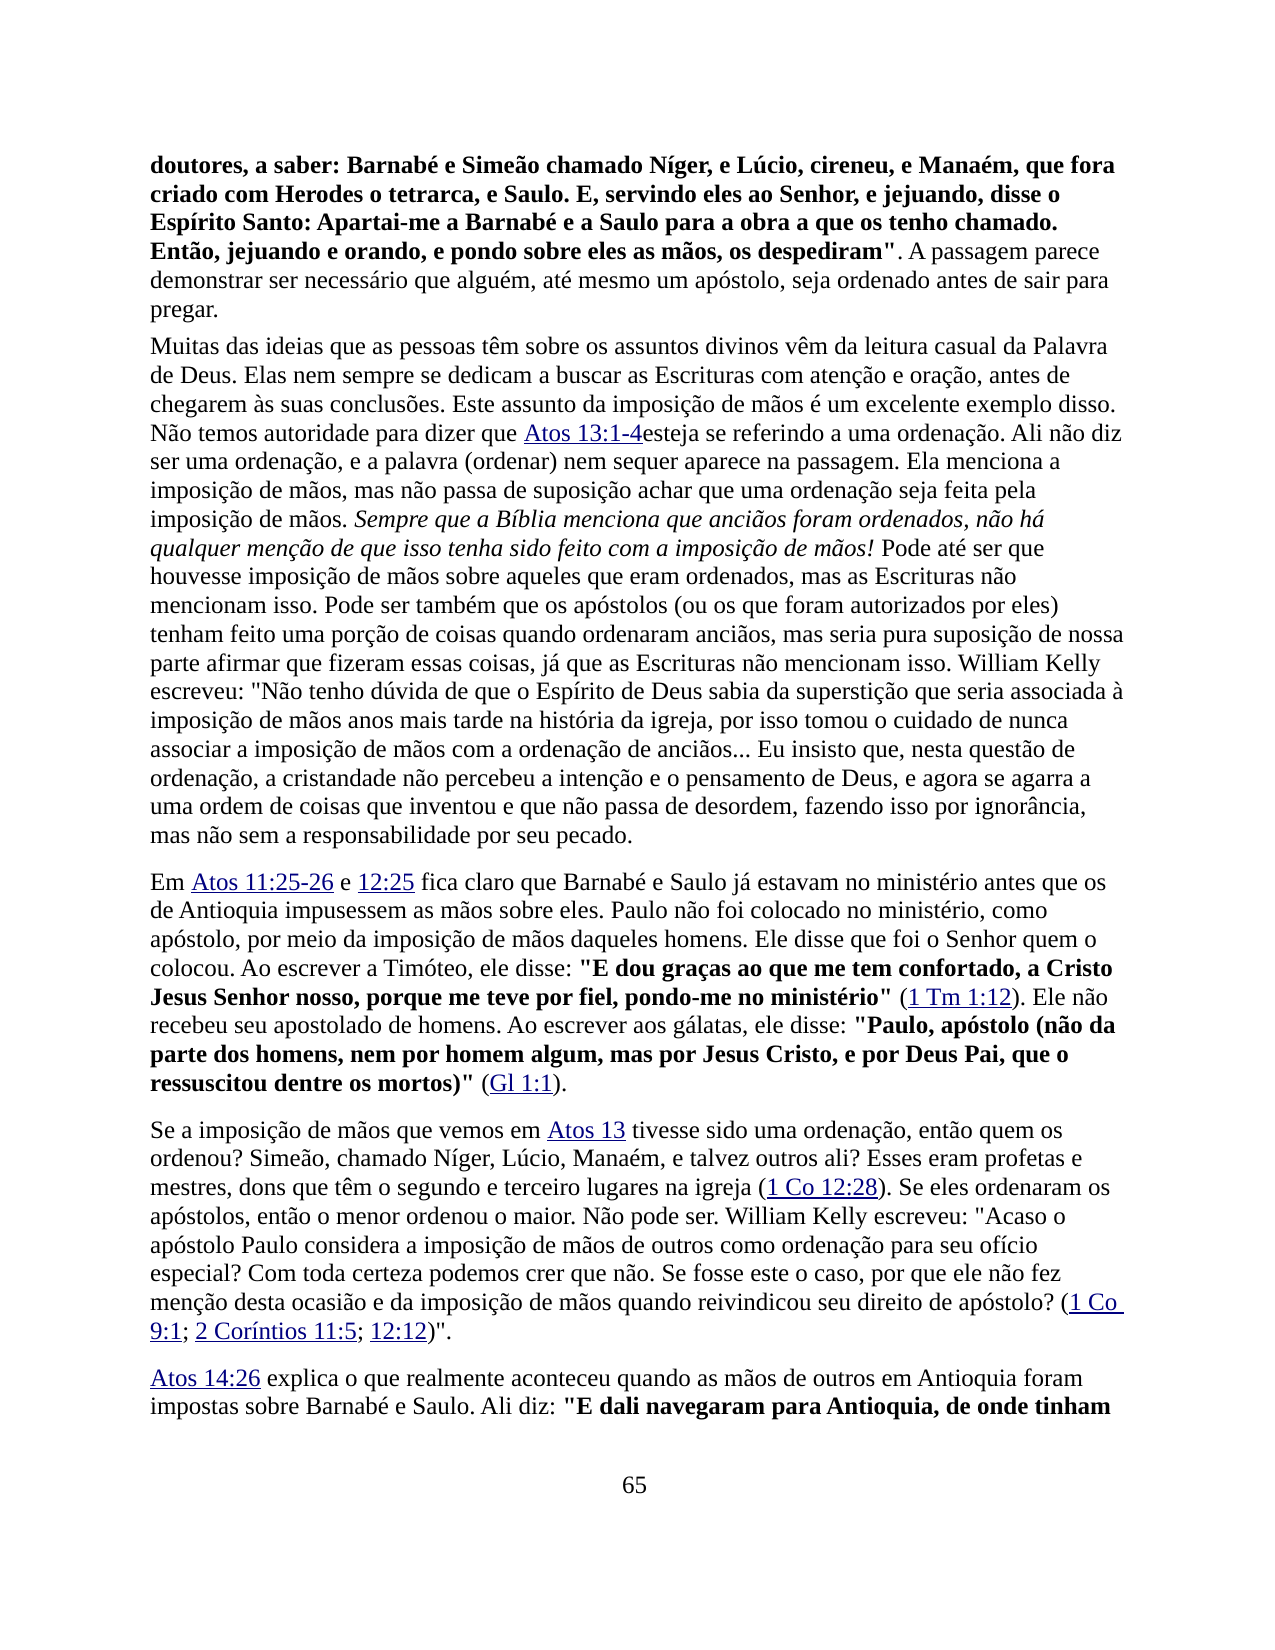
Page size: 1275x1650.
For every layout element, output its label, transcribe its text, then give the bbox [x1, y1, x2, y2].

text Em Atos 11:25-26 e 12:25 fica claro que Barnabé e Saulo já estavam no ministério antes que os de Antioquia impusessem as mãos sobre eles. Paulo não foi colocado no ministério, como apóstolo, por meio da imposição de mãos daqueles homens. Ele disse que foi o Senhor quem o colocou. Ao escrever a Timóteo, ele disse: "E dou graças ao que me tem confortado, a Cristo Jesus Senhor nosso, porque me teve por fiel, pondo-me no ministério" (1 Tm 1:12). Ele não recebeu seu apostolado de homens. Ao escrever aos gálatas, ele disse: "Paulo, apóstolo (não da parte dos homens, nem por homem algum, mas por Jesus Cristo, e por Deus Pai, que o ressuscitou dentre os mortos)" (Gl 1:1). [150, 867, 1125, 1097]
text Muitas das ideias que as pessoas têm sobre os assuntos divinos vêm da leitura casual da Palavra de Deus. Elas nem sempre se dedicam a buscar as Escrituras com atenção e oração, antes de chegarem às suas conclusões. Este assunto da imposição de mãos é um excelente exemplo disso. Não temos autoridade para dizer que Atos 13:1-4esteja se referindo a uma ordenação. Ali não diz ser uma ordenação, e a palavra (ordenar) nem sequer aparece na passagem. Ela menciona a imposição de mãos, mas não passa de suposição achar que uma ordenação seja feita pela imposição de mãos. Sempre que a Bíblia menciona que anciãos foram ordenados, não há qualquer menção de que isso tenha sido feito com a imposição de mãos! Pode até ser que houvesse imposição de mãos sobre aqueles que eram ordenados, mas as Escrituras não mencionam isso. Pode ser também que os apóstolos (ou os que foram autorizados por eles) tenham feito uma porção de coisas quando ordenaram anciãos, mas seria pura suposição de nossa parte afirmar que fizeram essas coisas, já que as Escrituras não mencionam isso. William Kelly escreveu: "Não tenho dúvida de que o Espírito de Deus sabia da superstição que seria associada à imposição de mãos anos mais tarde na história da igreja, por isso tomou o cuidado de nunca associar a imposição de mãos com a ordenação de anciãos... Eu insisto que, nesta questão de ordenação, a cristandade não percebeu a intenção e o pensamento de Deus, e agora se agarra a uma ordem de coisas que inventou e que não passa de desordem, fazendo isso por ignorância, mas não sem a responsabilidade por seu pecado. [150, 331, 1125, 849]
text Se a imposição de mãos que vemos em Atos 13 tivesse sido uma ordenação, então quem os ordenou? Simeão, chamado Níger, Lúcio, Manaém, e talvez outros ali? Esses eram profetas e mestres, dons que têm o segundo e terceiro lugares na igreja (1 Co 12:28). Se eles ordenaram os apóstolos, então o menor ordenou o maior. Não pode ser. William Kelly escreveu: "Acaso o apóstolo Paulo considera a imposição de mãos de outros como ordenação para seu ofício especial? Com toda certeza podemos crer que não. Se fosse este o caso, por que ele não fez menção desta ocasião e da imposição de mãos quando reivindicou seu direito de apóstolo? (1 Co 9:1; 2 Coríntios 11:5; 12:12)". [150, 1115, 1125, 1345]
text Atos 14:26 explica o que realmente aconteceu quando as mãos de outros em Antioquia foram impostas sobre Barnabé e Saulo. Ali diz: "E dali navegaram para Antioquia, de onde tinham [150, 1363, 1125, 1420]
text doutores, a saber: Barnabé e Simeão chamado Níger, e Lúcio, cireneu, e Manaém, que fora criado com Herodes o tetrarca, e Saulo. E, servindo eles ao Senhor, e jejuando, disse o Espírito Santo: Apartai-me a Barnabé e a Saulo para a obra a que os tenho chamado. Então, jejuando e orando, e pondo sobre eles as mãos, os despediram". A passagem parece demonstrar ser necessário que alguém, até mesmo um apóstolo, seja ordenado antes de sair para pregar. [150, 150, 1125, 322]
